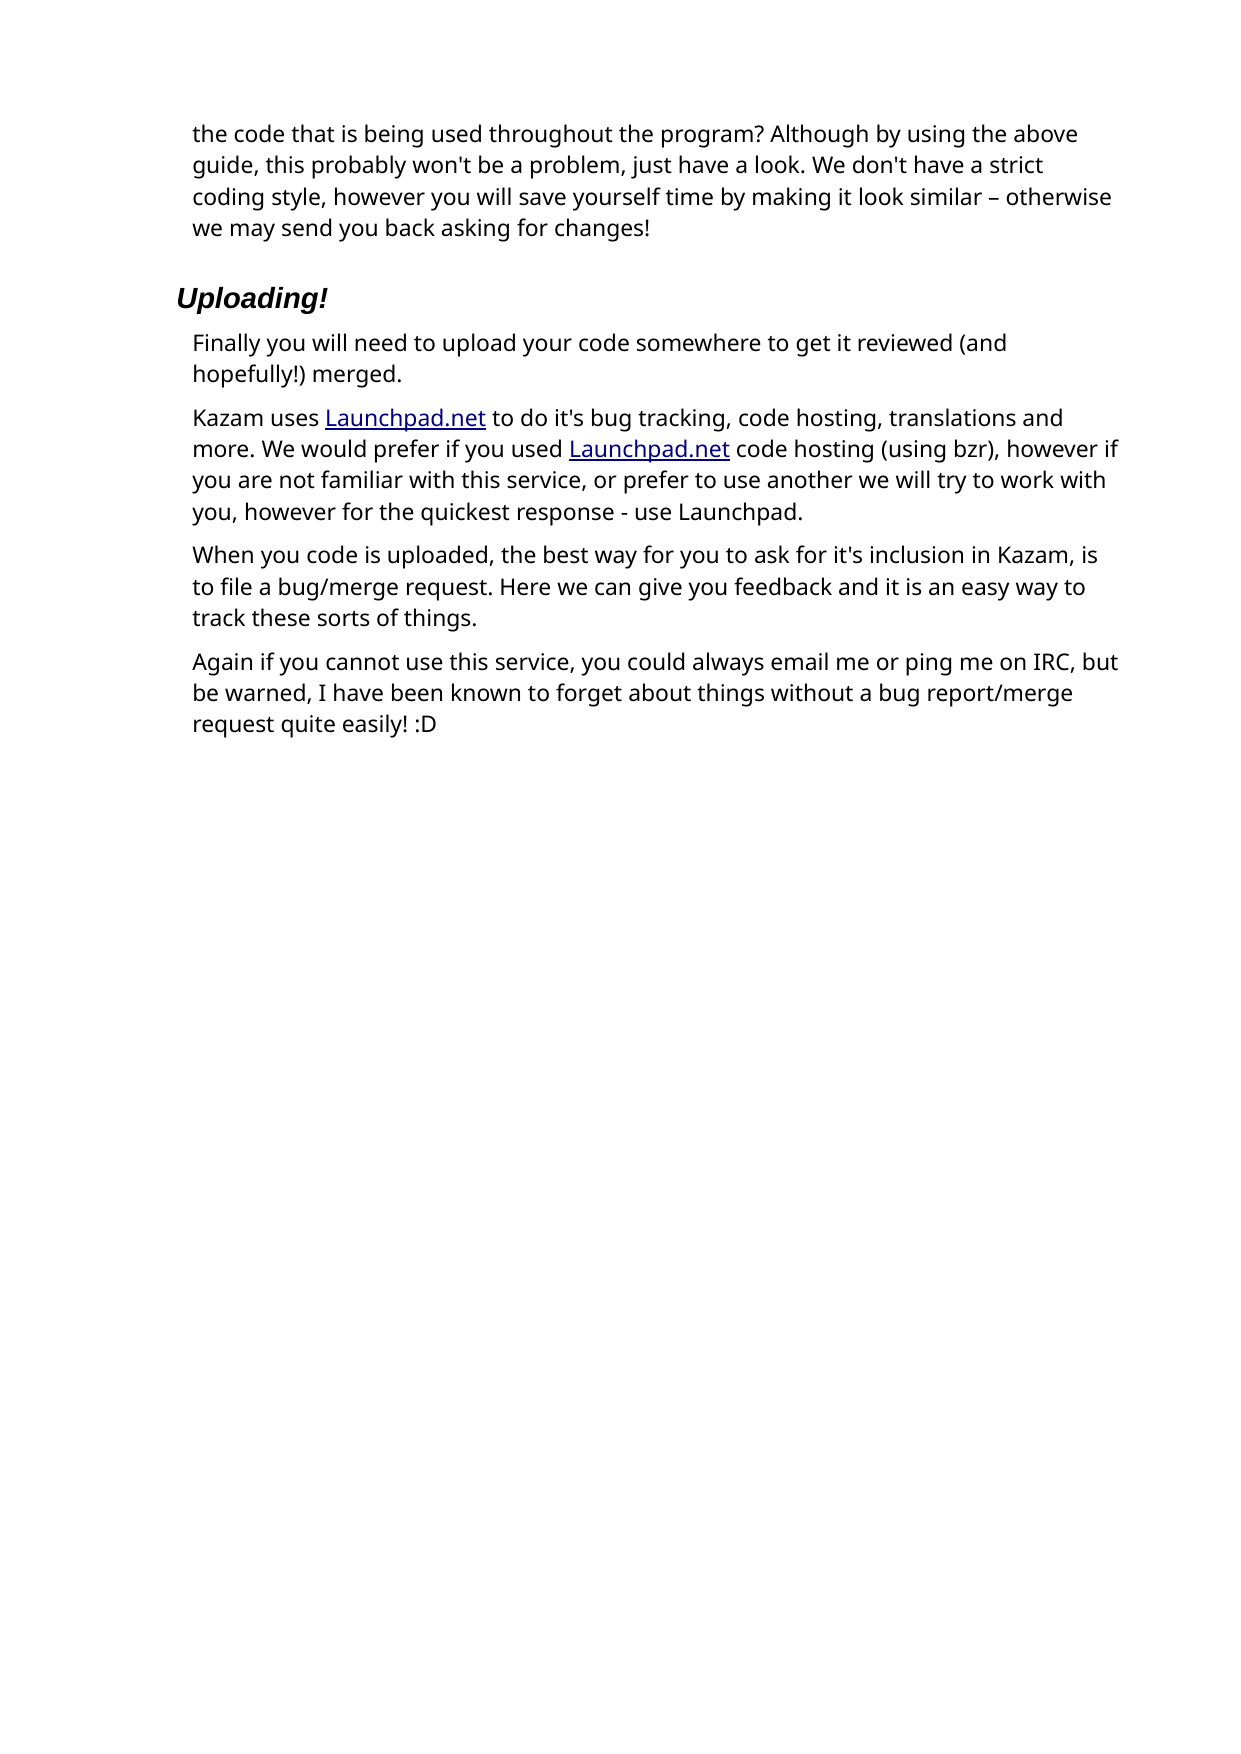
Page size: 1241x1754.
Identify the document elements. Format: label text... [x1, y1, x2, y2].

text When you code is uploaded, the best way for you to ask for it's inclusion in Kazam, is to file a bug/merge request. Here we can give you feedback and it is an easy way to track these sorts of things. [192, 539, 1122, 633]
text Again if you cannot use this service, you could always email me or ping me on IRC, but be warned, I have been known to forget about things without a bug report/merge request quite easily! :D [192, 645, 1122, 739]
text Finally you will need to upload your code somewhere to get it reviewed (and hopefully!) merged. [192, 327, 1122, 389]
text the code that is being used throughout the program? Although by using the above guide, this probably won't be a problem, just have a look. We don't have a strict coding style, however you will save yourself time by making it look similar – otherwise we may send you back asking for changes! [192, 118, 1122, 243]
text Kazam uses Launchpad.net to do it's bug tracking, code hosting, translations and more. We would prefer if you used Launchpad.net code hosting (using bzr), however if you are not familiar with this service, or prefer to use another we will try to work with you, however for the quickest response - use Launchpad. [192, 402, 1122, 527]
subtitle Uploading! [176, 281, 1122, 314]
